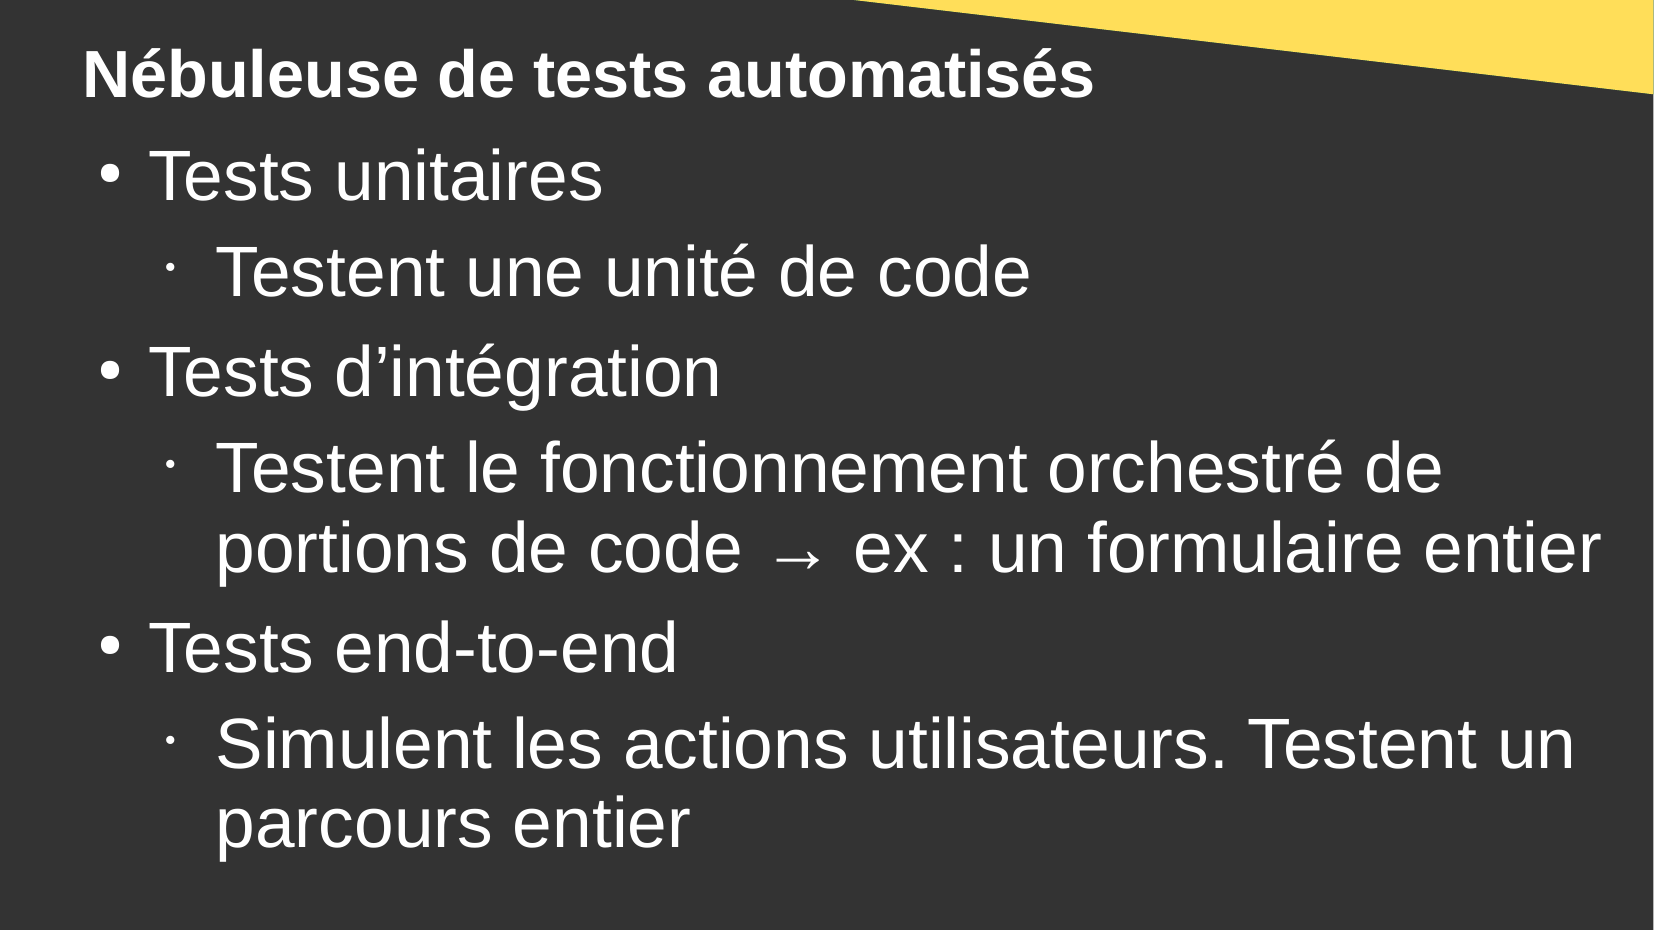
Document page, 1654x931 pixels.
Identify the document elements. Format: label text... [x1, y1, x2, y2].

list Tests unitaires Testent une unité de code Tests d’intégration Testent le fonctionnement orchestré de portions de code → ex : un formulaire entier Tests end-to-end Simulent les actions utilisateurs. Testent un parcours entier [80, 135, 1619, 875]
text_box [854, 0, 1654, 95]
title Nébuleuse de tests automatisés [82, 37, 1571, 112]
